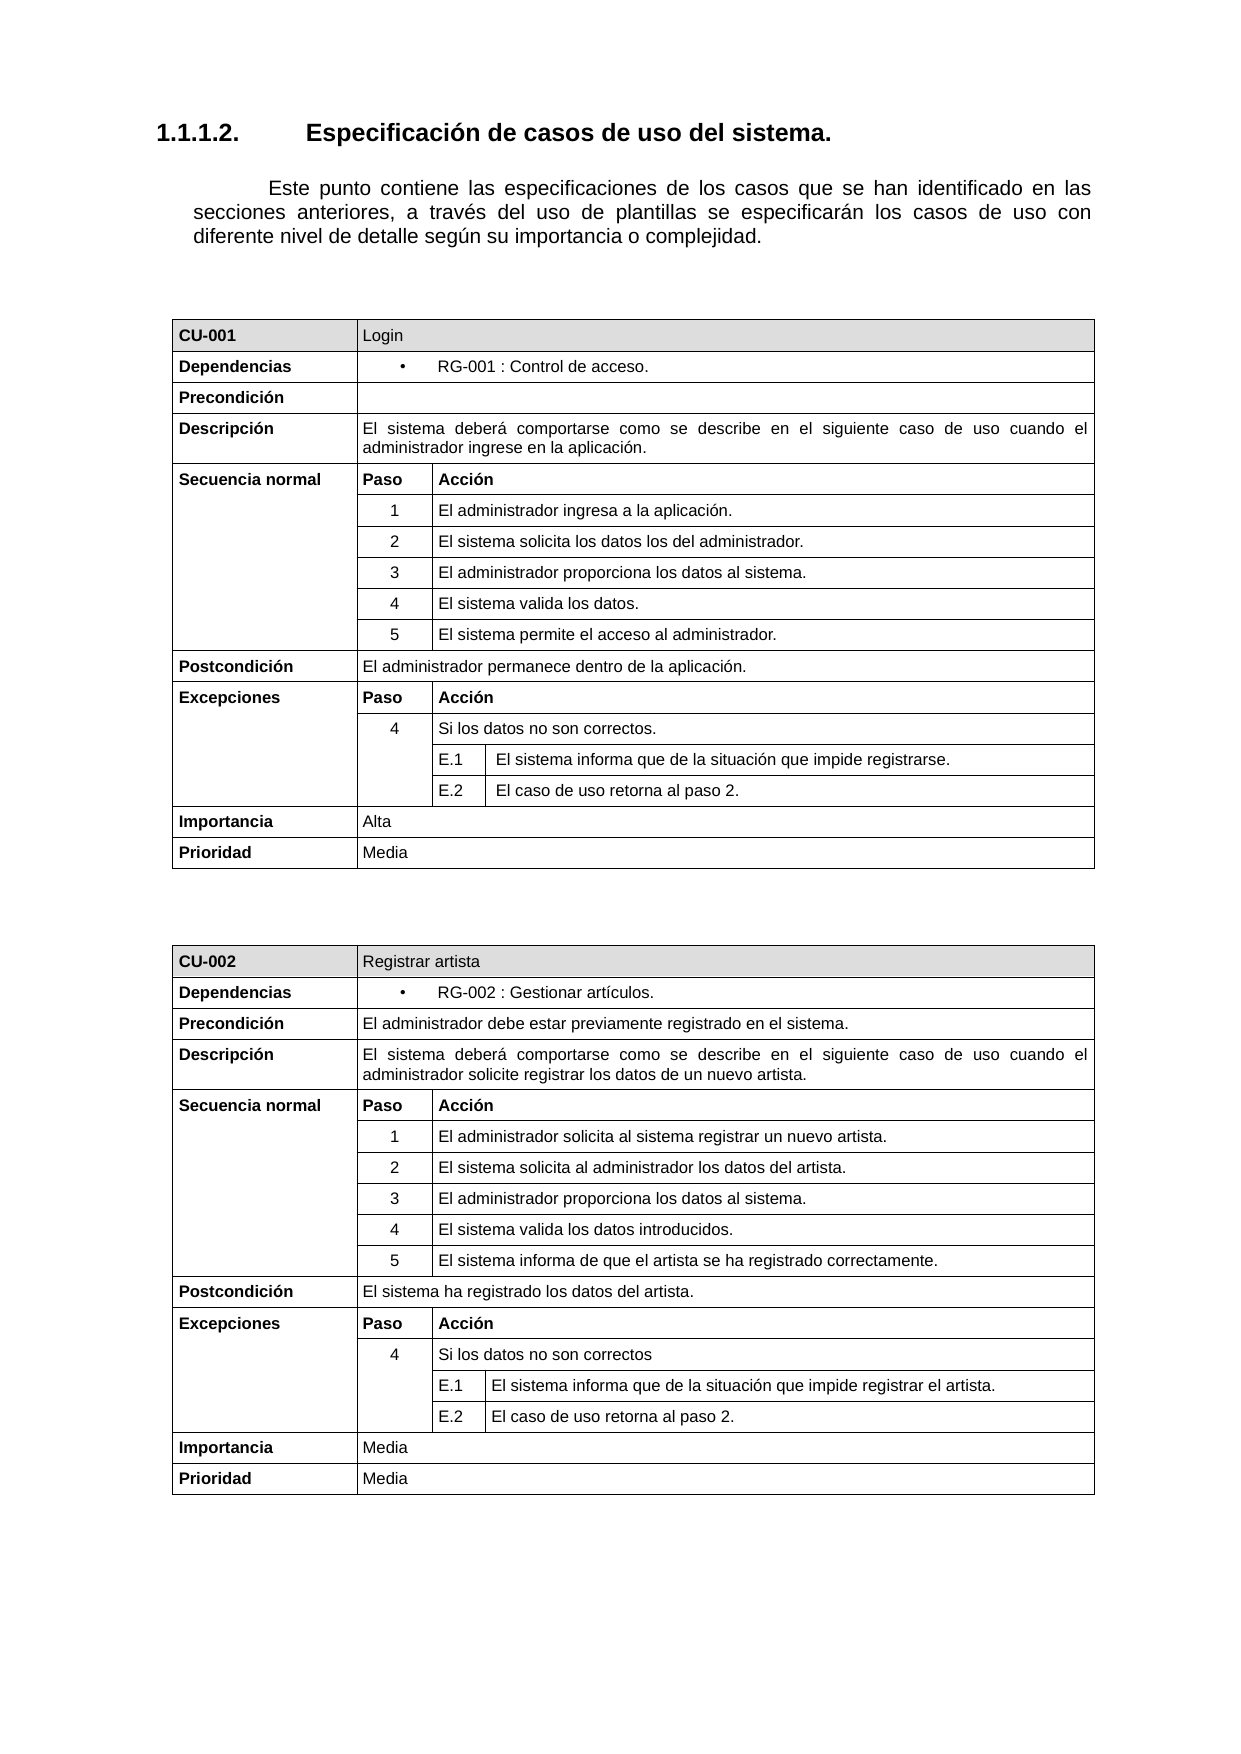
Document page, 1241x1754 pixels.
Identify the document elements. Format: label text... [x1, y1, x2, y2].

table_cell El sistema informa que de la situación que impide registrar el artista. [486, 1371, 1094, 1401]
table_cell Postcondición [173, 651, 357, 681]
table_cell El sistema informa que de la situación que impide registrarse. [486, 745, 1094, 775]
table_cell 1 [358, 1121, 432, 1151]
table_cell Media [358, 838, 1094, 868]
table_cell E.2 [433, 1402, 485, 1432]
table_cell Acción [433, 682, 1094, 712]
table_cell 1 [358, 495, 432, 526]
table_cell Acción [433, 464, 1094, 494]
table_cell El administrador debe estar previamente registrado en el sistema. [358, 1009, 1094, 1039]
table_cell Importancia [173, 807, 357, 837]
table_cell 2 [358, 527, 432, 557]
table_cell El sistema solicita al administrador los datos del artista. [433, 1153, 1094, 1183]
table_cell El sistema solicita los datos los del administrador. [433, 527, 1094, 557]
table_cell Media [358, 1433, 1094, 1463]
table_cell Descripción [173, 1040, 357, 1089]
table_cell 4 [358, 589, 432, 619]
table_header CU-002 [173, 946, 357, 976]
table_cell 2 [358, 1153, 432, 1183]
table_cell Dependencias [173, 352, 357, 382]
table_cell E.1 [433, 745, 485, 775]
table_cell 4 [358, 1215, 432, 1245]
table_cell 5 [358, 1246, 432, 1276]
table_cell Excepciones [173, 1308, 357, 1432]
table_cell Descripción [173, 414, 357, 463]
table_cell El sistema deberá comportarse como se describe en el siguiente caso de uso cuando el administrador ingrese en la aplicación. [358, 414, 1094, 463]
table_cell Paso [358, 682, 432, 712]
table_cell Prioridad [173, 1464, 357, 1494]
table_cell [358, 383, 1094, 413]
table_cell El administrador proporciona los datos al sistema. [433, 558, 1094, 588]
table_cell 3 [358, 558, 432, 588]
table_cell RG-002 : Gestionar artículos. [358, 978, 1094, 1008]
table_cell 4 [358, 1339, 432, 1432]
table_cell E.1 [433, 1371, 485, 1401]
table_cell Precondición [173, 383, 357, 413]
table_cell El caso de uso retorna al paso 2. [486, 1402, 1094, 1432]
table_header Registrar artista [358, 946, 1094, 976]
table_cell El administrador permanece dentro de la aplicación. [358, 651, 1094, 681]
table_cell Importancia [173, 1433, 357, 1463]
table_cell Acción [433, 1308, 1094, 1338]
table_cell Alta [358, 807, 1094, 837]
table_cell El administrador solicita al sistema registrar un nuevo artista. [433, 1121, 1094, 1151]
table_cell Dependencias [173, 978, 357, 1008]
text Este punto contiene las especificaciones de los casos que se han identificado en las secciones anteriores, a través del uso de plantillas se especificarán los casos de uso con diferente nivel de detalle según su importancia o complejidad. [193, 176, 1093, 247]
table_cell El sistema ha registrado los datos del artista. [358, 1277, 1094, 1307]
table_cell Paso [358, 1090, 432, 1120]
table_cell Precondición [173, 1009, 357, 1039]
table_cell 4 [358, 714, 432, 806]
table_cell Acción [433, 1090, 1094, 1120]
table_cell 3 [358, 1184, 432, 1214]
table_cell El sistema deberá comportarse como se describe en el siguiente caso de uso cuando el administrador solicite registrar los datos de un nuevo artista. [358, 1040, 1094, 1089]
table_cell Secuencia normal [173, 1090, 357, 1276]
table_cell RG-001 : Control de acceso. [358, 352, 1094, 382]
table_header CU-001 [173, 320, 357, 351]
table_header Login [358, 320, 1094, 351]
table_cell Paso [358, 464, 432, 494]
table_cell Excepciones [173, 682, 357, 806]
table_cell 5 [358, 620, 432, 650]
table_cell E.2 [433, 776, 485, 806]
table_cell El sistema permite el acceso al administrador. [433, 620, 1094, 650]
table_cell Si los datos no son correctos. [433, 714, 1094, 743]
table_cell El sistema informa de que el artista se ha registrado correctamente. [433, 1246, 1094, 1276]
list Especificación de casos de uso del sistema. [156, 118, 1093, 147]
table_cell Si los datos no son correctos [433, 1339, 1094, 1369]
table_cell Secuencia normal [173, 464, 357, 650]
table_cell El sistema valida los datos introducidos. [433, 1215, 1094, 1245]
table_cell Postcondición [173, 1277, 357, 1307]
table_cell El sistema valida los datos. [433, 589, 1094, 619]
table_cell El caso de uso retorna al paso 2. [486, 776, 1094, 806]
table_cell Prioridad [173, 838, 357, 868]
table_cell El administrador proporciona los datos al sistema. [433, 1184, 1094, 1214]
table_cell Paso [358, 1308, 432, 1338]
table_cell El administrador ingresa a la aplicación. [433, 495, 1094, 526]
table_cell Media [358, 1464, 1094, 1494]
